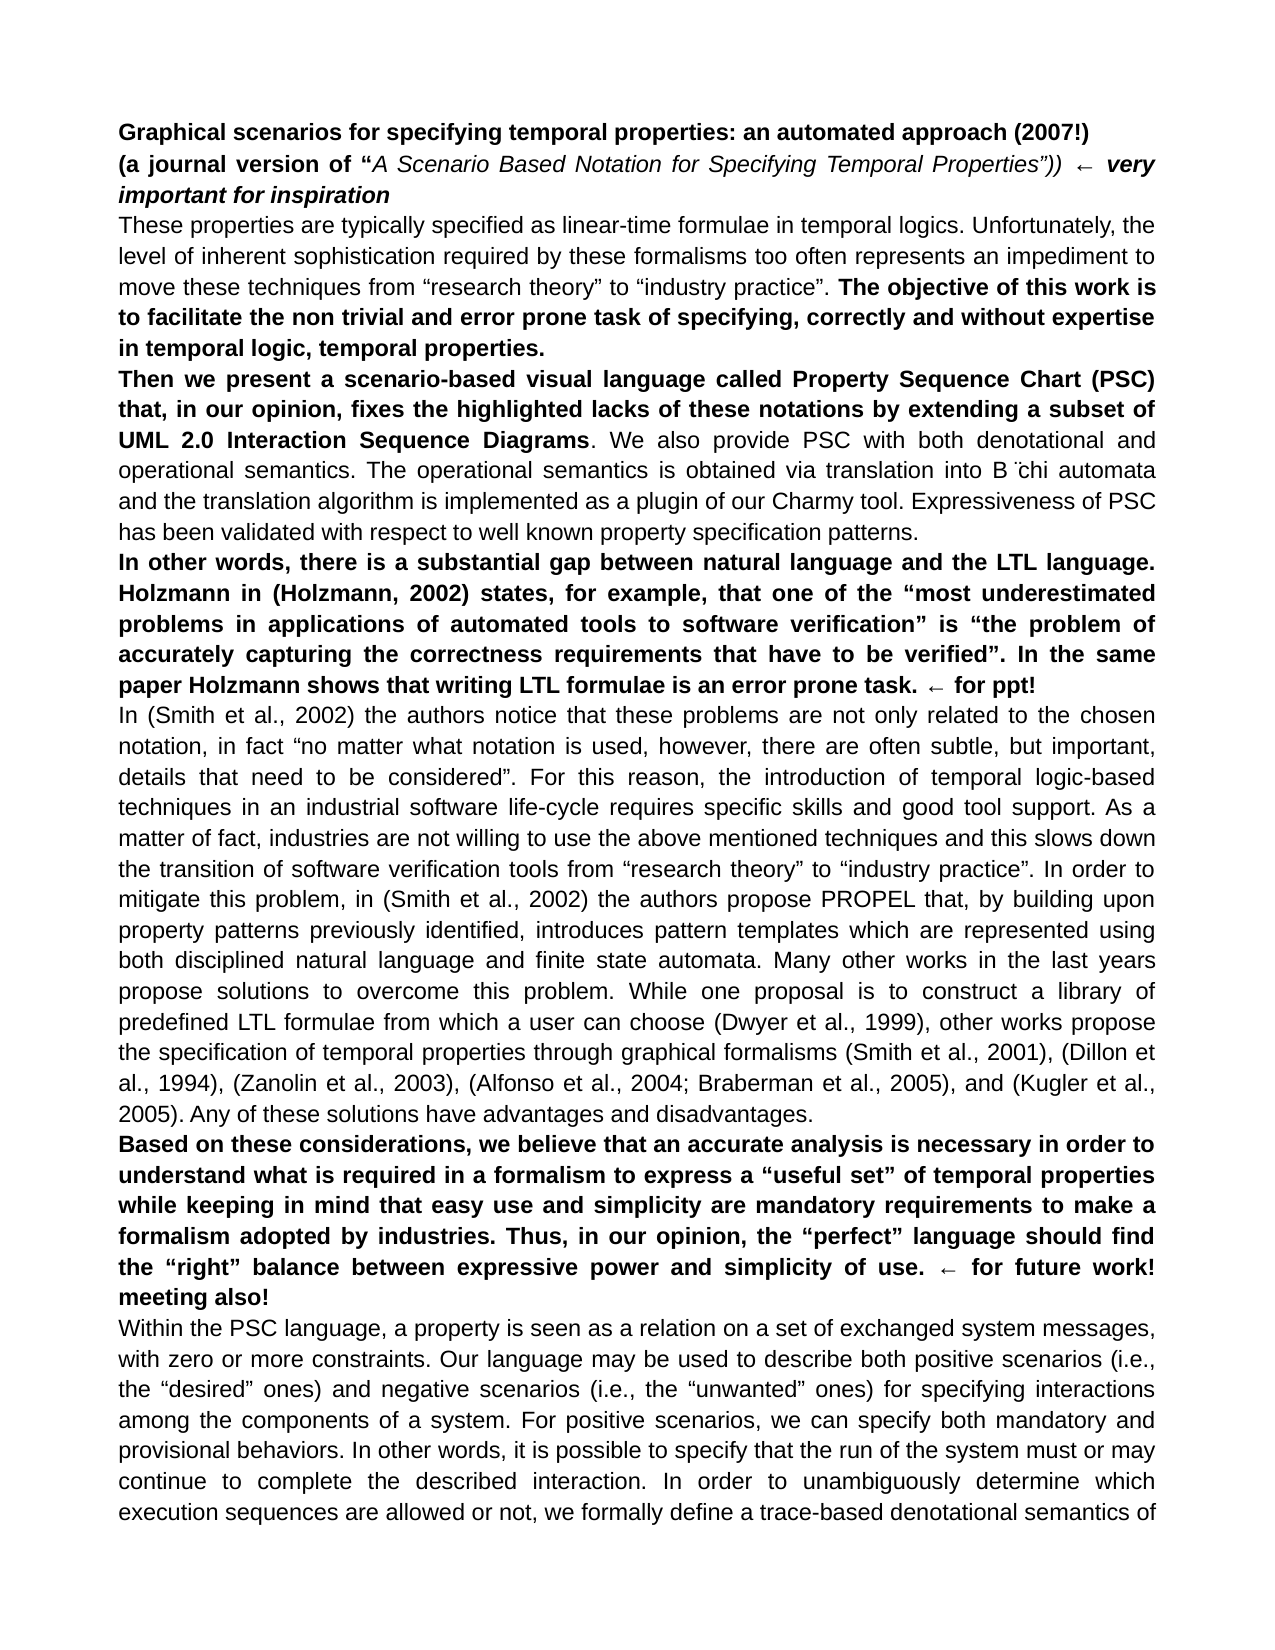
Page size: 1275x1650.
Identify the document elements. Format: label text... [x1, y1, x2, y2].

text In (Smith et al., 2002) the authors notice that these problems are not only related to the chosen notation, in fact “no matter what notation is used, however, there are often subtle, but important, details that need to be considered”. For this reason, the introduction of temporal logic-based techniques in an industrial software life-cycle requires specific skills and good tool support. As a matter of fact, industries are not willing to use the above mentioned techniques and this slows down the transition of software verification tools from “research theory” to “industry practice”. In order to mitigate this problem, in (Smith et al., 2002) the authors propose PROPEL that, by building upon property patterns previously identified, introduces pattern templates which are represented using both disciplined natural language and finite state automata. Many other works in the last years propose solutions to overcome this problem. While one proposal is to construct a library of predefined LTL formulae from which a user can choose (Dwyer et al., 1999), other works propose the specification of temporal properties through graphical formalisms (Smith et al., 2001), (Dillon et al., 1994), (Zanolin et al., 2003), (Alfonso et al., 2004; Braberman et al., 2005), and (Kugler et al., 2005). Any of these solutions have advantages and disadvantages. [118, 702, 1157, 1127]
text (a journal version of “A Scenario Based Notation for Specifying Temporal Properties”)) ← very important for inspiration [118, 149, 1157, 208]
text Within the PSC language, a property is seen as a relation on a set of exchanged system messages, with zero or more constraints. Our language may be used to describe both positive scenarios (i.e., the “desired” ones) and negative scenarios (i.e., the “unwanted” ones) for specifying interactions among the components of a system. For positive scenarios, we can specify both mandatory and provisional behaviors. In other words, it is possible to specify that the run of the system must or may continue to complete the described interaction. In order to unambiguously determine which execution sequences are allowed or not, we formally define a trace-based denotational semantics of [118, 1314, 1157, 1525]
text Graphical scenarios for specifying temporal properties: an automated approach (2007!) [118, 118, 1157, 145]
text Based on these considerations, we believe that an accurate analysis is necessary in order to understand what is required in a formalism to express a “useful set” of temporal properties while keeping in mind that easy use and simplicity are mandatory requirements to make a formalism adopted by industries. Thus, in our opinion, the “perfect” language should find the “right” balance between expressive power and simplicity of use. ← for future work! meeting also! [118, 1131, 1157, 1311]
text In other words, there is a substantial gap between natural language and the LTL language. Holzmann in (Holzmann, 2002) states, for example, that one of the “most underestimated problems in applications of automated tools to software verification” is “the problem of accurately capturing the correctness requirements that have to be verified”. In the same paper Holzmann shows that writing LTL formulae is an error prone task. ← for ppt! [118, 549, 1157, 698]
text Then we present a scenario-based visual language called Property Sequence Chart (PSC) that, in our opinion, fixes the highlighted lacks of these notations by extending a subset of UML 2.0 Interaction Sequence Diagrams. We also provide PSC with both denotational and operational semantics. The operational semantics is obtained via translation into B ̈chi automata and the translation algorithm is implemented as a plugin of our Charmy tool. Expressiveness of PSC has been validated with respect to well known property specification patterns. [118, 365, 1157, 545]
text These properties are typically specified as linear-time formulae in temporal logics. Unfortunately, the level of inherent sophistication required by these formalisms too often represents an impediment to move these techniques from “research theory” to “industry practice”. The objective of this work is to facilitate the non trivial and error prone task of specifying, correctly and without expertise in temporal logic, temporal properties. [118, 212, 1157, 361]
